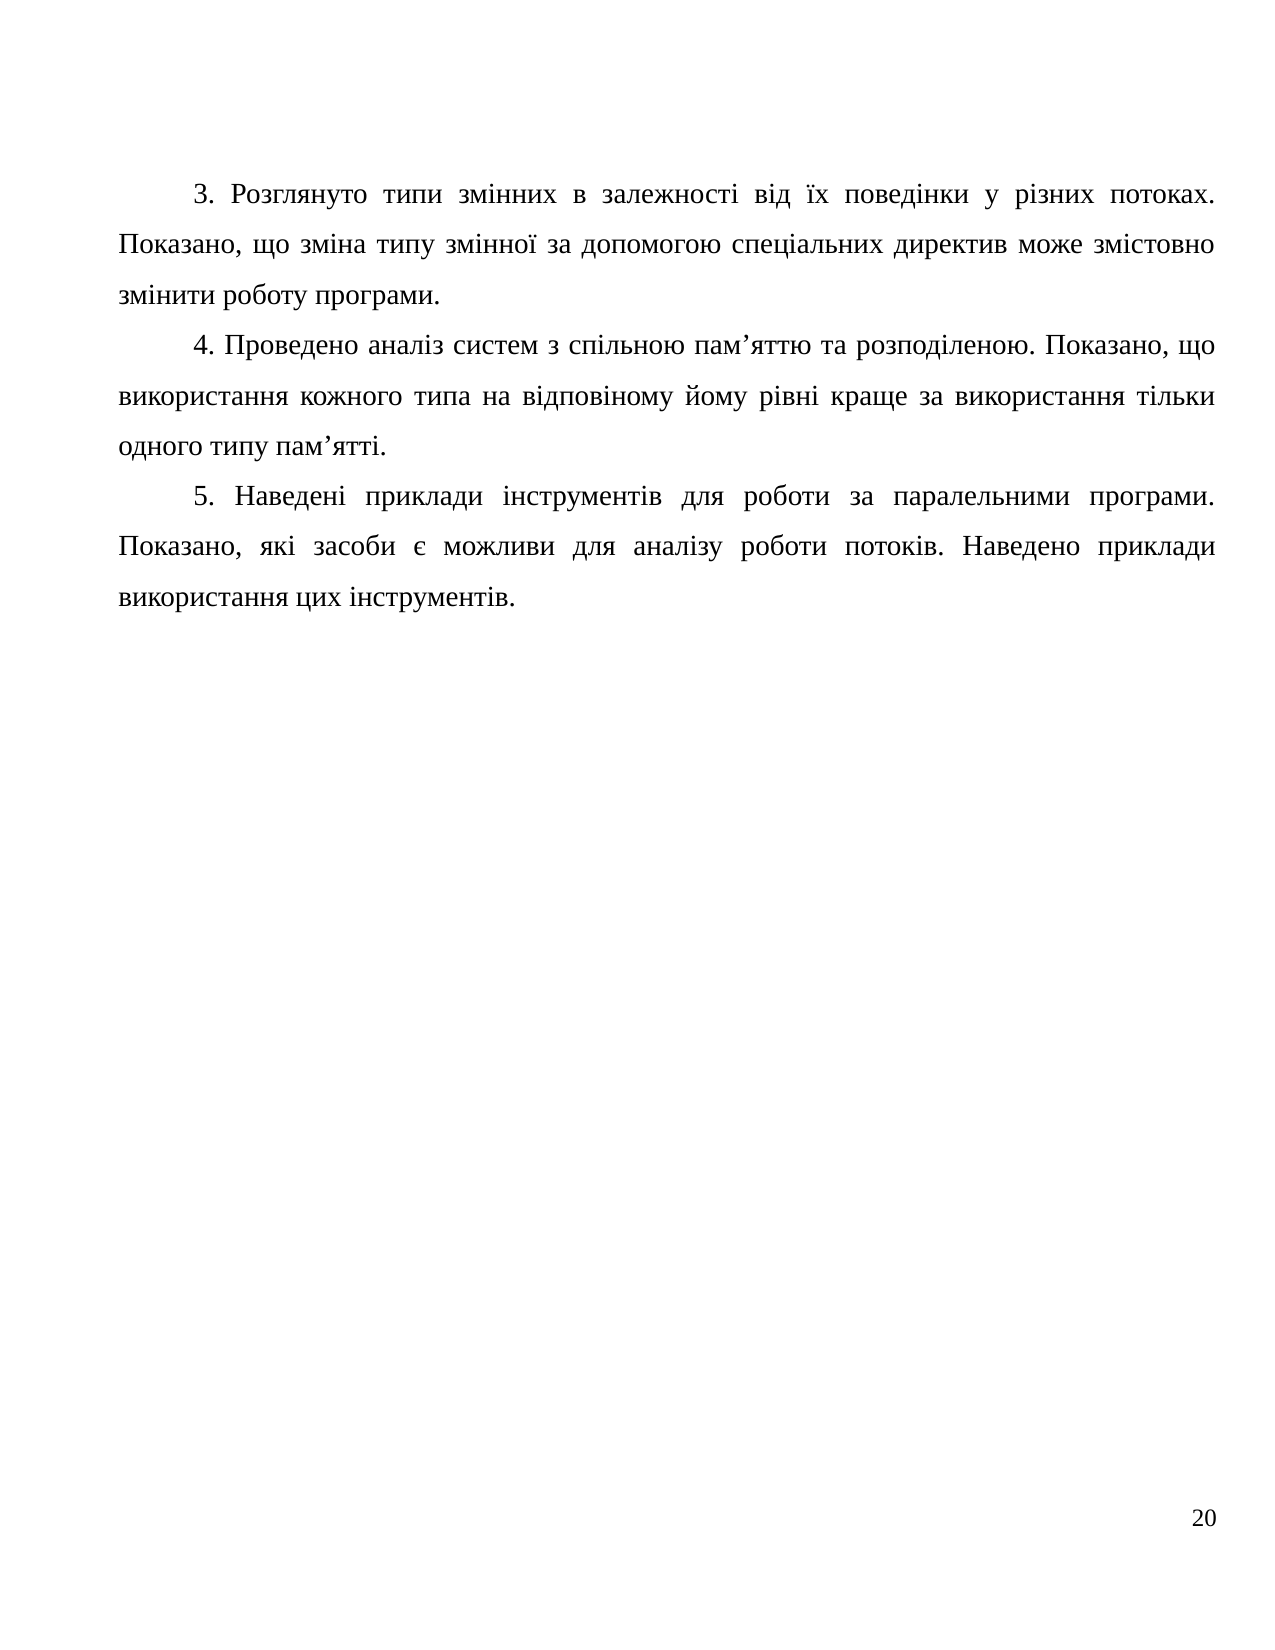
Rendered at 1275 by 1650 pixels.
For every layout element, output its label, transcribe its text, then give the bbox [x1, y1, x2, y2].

text 5. Наведені приклади інструментів для роботи за паралельними програми. Показано, які засоби є можливи для аналізу роботи потоків. Наведено приклади використання цих інструментів. [118, 478, 1216, 612]
text 3. Розглянуто типи змінних в залежності від їх поведінки у різних потоках. Показано, що зміна типу змінної за допомогою спеціальних директив може змістовно змінити роботу програми. [118, 176, 1216, 311]
text 4. Проведено аналіз систем з спільною пам’яттю та розподіленою. Показано, що використання кожного типа на відповіному йому рівні краще за використання тільки одного типу пам’ятті. [118, 327, 1216, 461]
